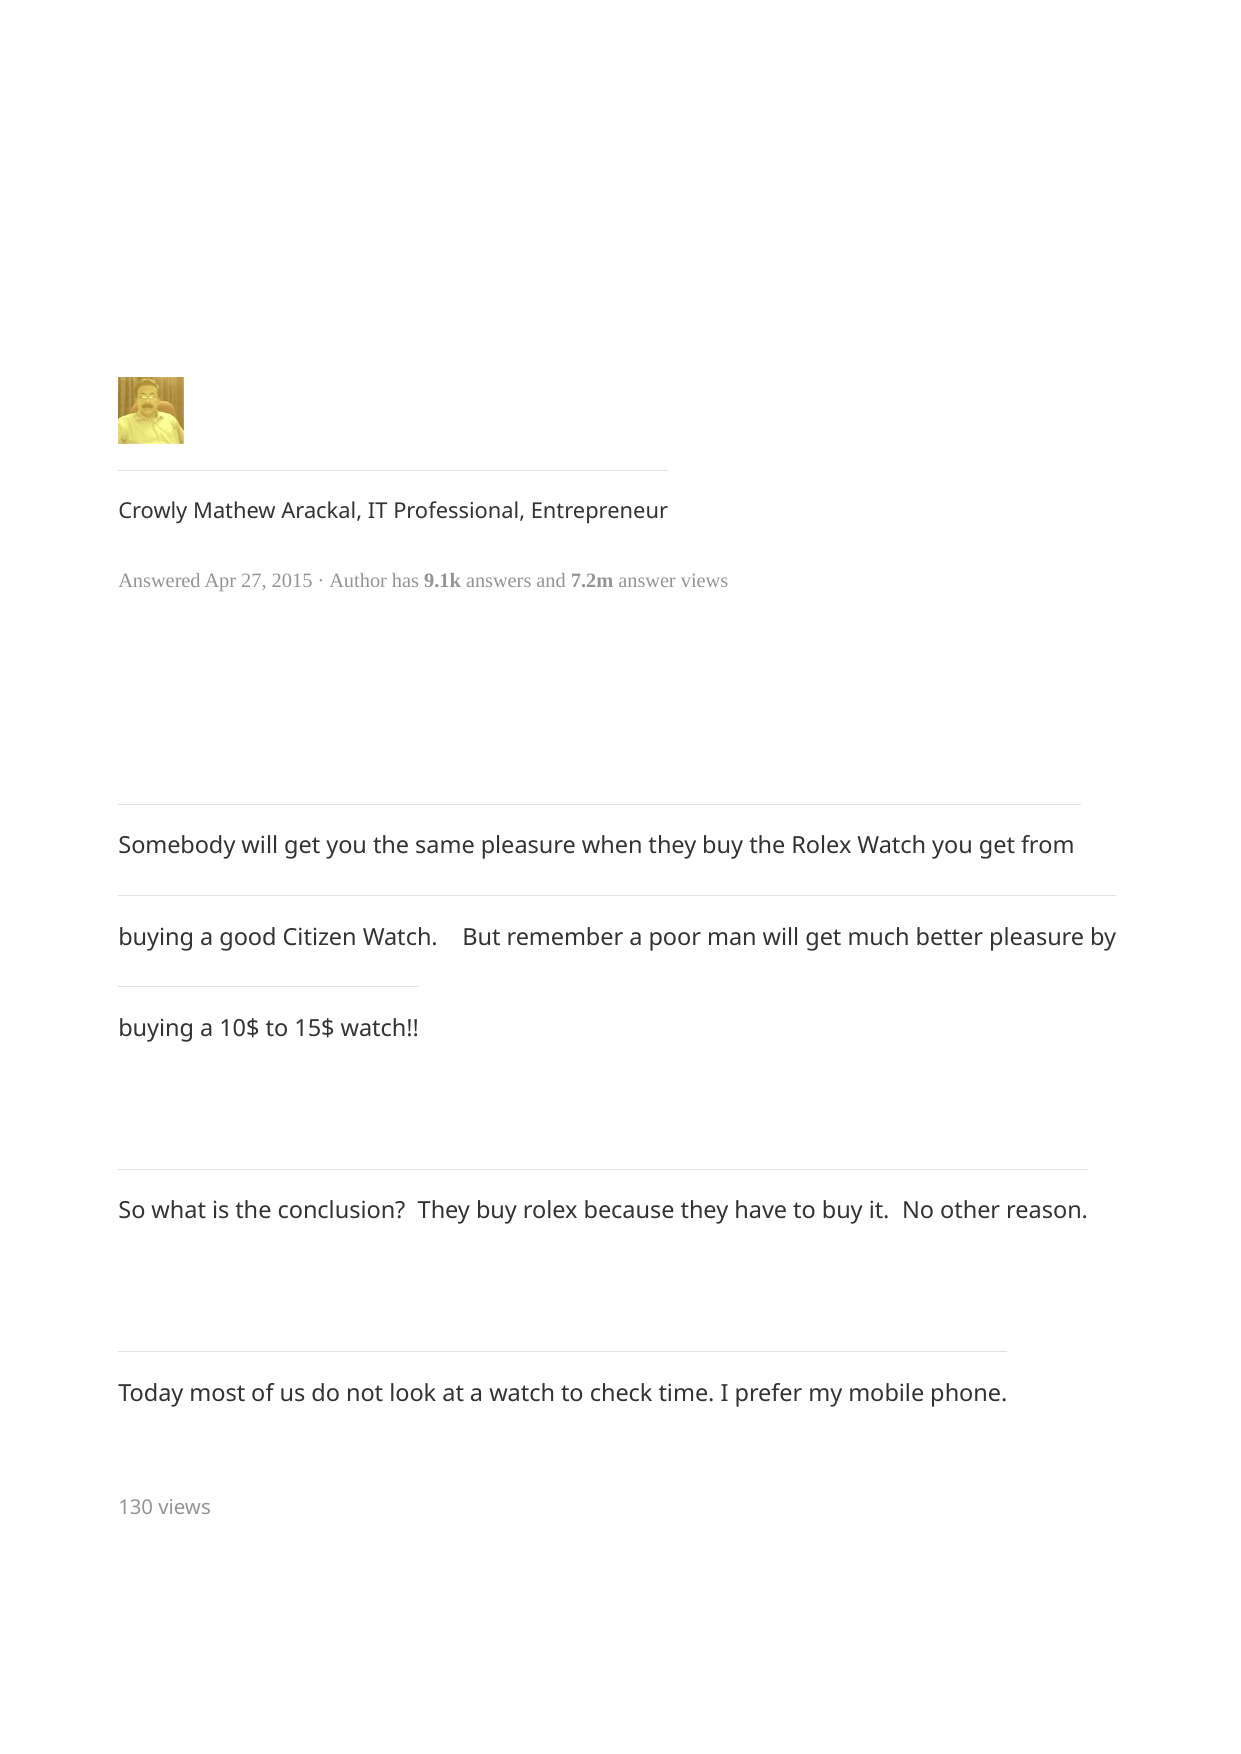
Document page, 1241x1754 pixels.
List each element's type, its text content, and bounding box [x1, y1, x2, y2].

picture [118, 377, 184, 444]
text Crowly Mathew Arackal, IT Professional, Entrepreneur [118, 470, 1109, 525]
text 130 views [118, 1493, 1122, 1520]
text Answered Apr 27, 2015 · Author has 9.1k answers and 7.2m answer views [118, 568, 1122, 591]
text Somebody will get you the same pleasure when they buy the Rolex Watch you get from buying a good Citizen Watch. But remember a poor man will get much better pleasure by buying a 10$ to 15$ watch!! So what is the conclusion? They buy rolex because they have to buy it. No other reason. Today most of us do not look at a watch to check time. I prefer my mobile phone. [118, 803, 1122, 1408]
